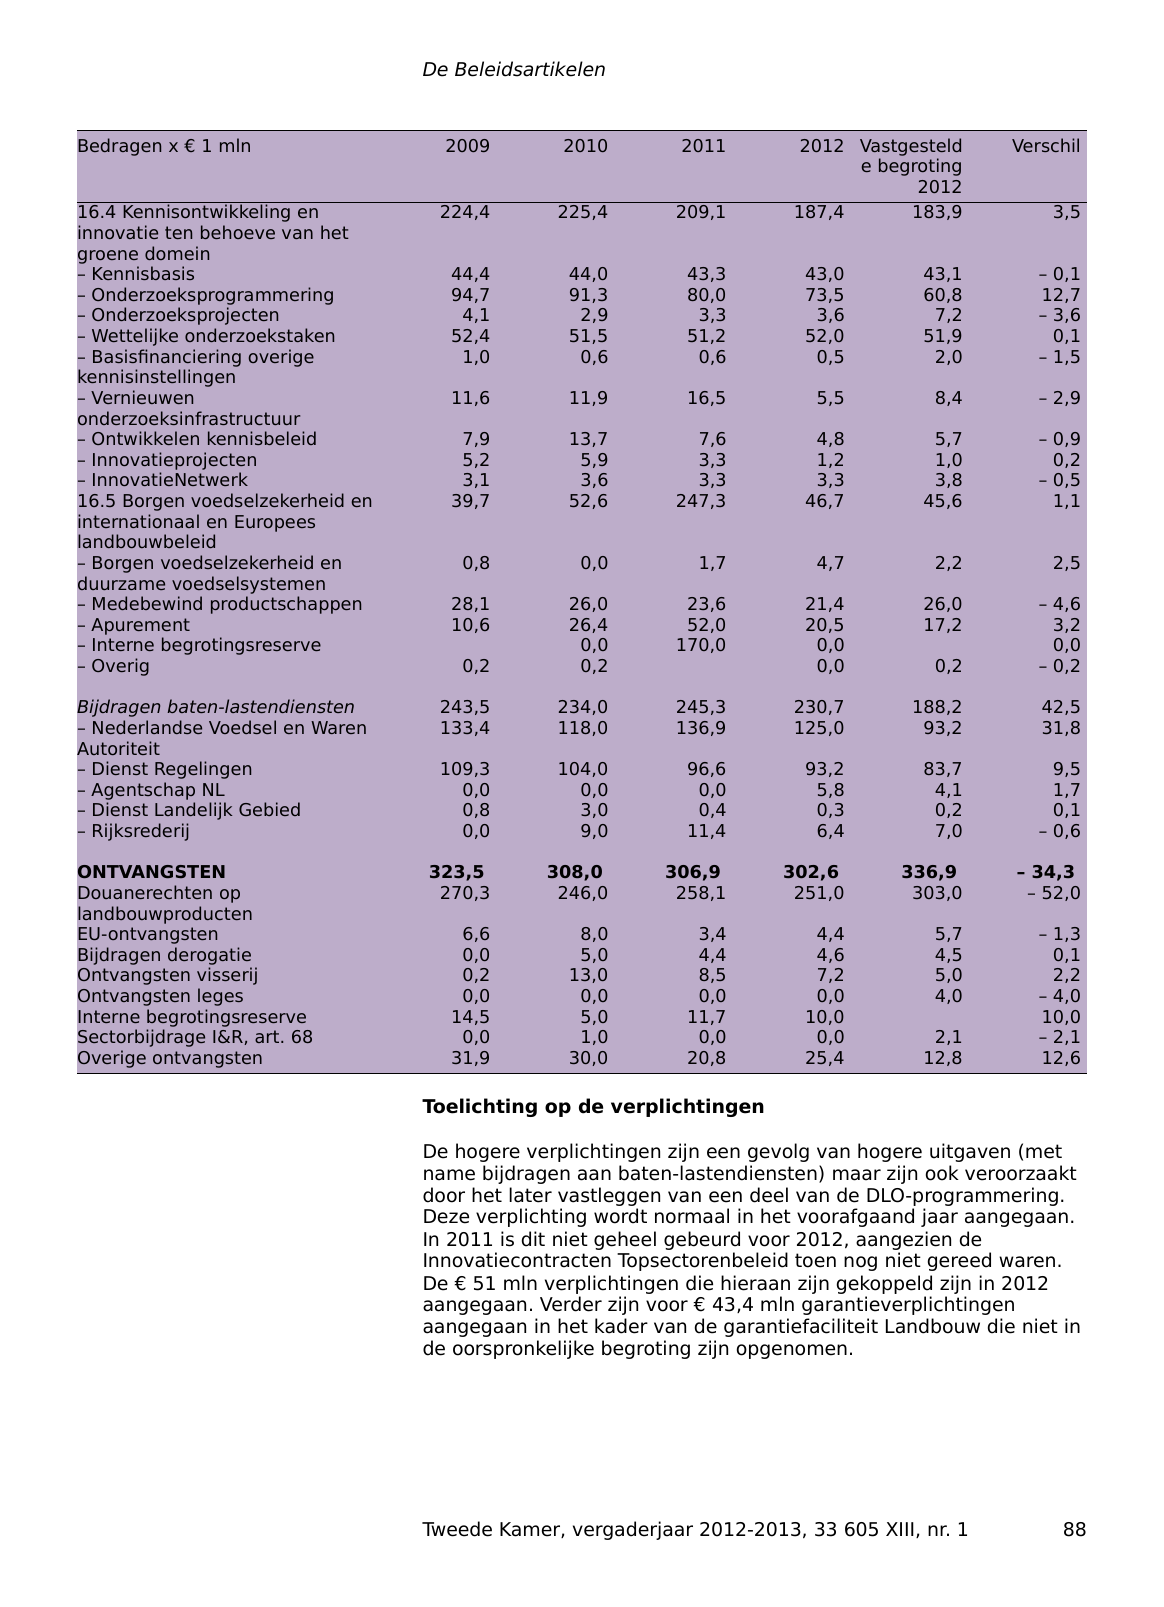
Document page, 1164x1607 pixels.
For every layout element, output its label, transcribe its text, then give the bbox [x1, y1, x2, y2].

table_cell [77, 842, 378, 862]
table_cell [850, 1007, 968, 1027]
table_cell – Agentschap NL [77, 780, 378, 800]
table_cell 225,4 [496, 203, 614, 264]
table_cell 42,5 [969, 697, 1087, 718]
table_cell 26,0 [496, 594, 614, 615]
table_cell 52,0 [614, 615, 732, 635]
table_cell 0,2 [969, 450, 1087, 470]
table_cell 3,4 [614, 924, 732, 945]
table_cell 0,0 [614, 780, 732, 800]
table_cell 2,0 [850, 347, 968, 388]
table_cell 6,4 [732, 821, 850, 842]
text De hogere verplichtingen zijn een gevolg van hogere uitgaven (met name bijdragen aan baten-lastendiensten) maar zijn ook veroorzaakt door het later vastleggen van een deel van de DLO-programmering. Deze verplichting wordt normaal in het voorafgaand jaar aangegaan. In 2011 is dit niet geheel gebeurd voor 2012, aangezien de Innovatiecontracten Topsectorenbeleid toen nog niet gereed waren. De € 51 mln verplichtingen die hieraan zijn gekoppeld zijn in 2012 aangegaan. Verder zijn voor € 43,4 mln garantieverplichtingen aangegaan in het kader van de garantiefaciliteit Landbouw die niet in de oorspronkelijke begroting zijn opgenomen. [422, 1141, 1087, 1360]
table_cell 31,9 [378, 1048, 496, 1073]
table_cell EU-ontvangsten [77, 924, 378, 945]
table_cell 5,7 [850, 429, 968, 450]
table_cell 0,0 [614, 986, 732, 1007]
table_cell – 34,3 [969, 862, 1087, 883]
table_cell 3,3 [614, 450, 732, 470]
table_cell – Vernieuwen onderzoeksinfrastructuur [77, 388, 378, 429]
table_cell 0,1 [969, 326, 1087, 347]
table_cell 3,3 [614, 470, 732, 491]
table_cell 13,7 [496, 429, 614, 450]
table_cell 80,0 [614, 285, 732, 305]
table_cell 5,0 [496, 945, 614, 965]
table_cell – Dienst Landelijk Gebied [77, 800, 378, 821]
table_cell 5,0 [850, 965, 968, 986]
table_cell 20,8 [614, 1048, 732, 1073]
table_cell 93,2 [850, 718, 968, 759]
table_cell 7,9 [378, 429, 496, 450]
table_cell 258,1 [614, 883, 732, 924]
table_cell 209,1 [614, 203, 732, 264]
table_cell 2,1 [850, 1027, 968, 1048]
table_cell 2,2 [850, 553, 968, 594]
table_cell Bijdragen derogatie [77, 945, 378, 965]
table_cell 31,8 [969, 718, 1087, 759]
table_cell 16.4 Kennisontwikkeling en innovatie ten behoeve van het groene domein [77, 203, 378, 264]
table_cell Ontvangsten visserij [77, 965, 378, 986]
table_cell 4,1 [850, 780, 968, 800]
table_cell – 0,9 [969, 429, 1087, 450]
table_cell – Basisfinanciering overige kennisinstellingen [77, 347, 378, 388]
table_cell – 1,3 [969, 924, 1087, 945]
table_cell 5,8 [732, 780, 850, 800]
table_cell 2,5 [969, 553, 1087, 594]
table_cell 0,0 [732, 635, 850, 656]
table_cell 0,0 [496, 780, 614, 800]
table_cell – Wettelijke onderzoekstaken [77, 326, 378, 347]
table_cell – Kennisbasis [77, 264, 378, 285]
table_cell 4,6 [732, 945, 850, 965]
table_cell 0,0 [614, 1027, 732, 1048]
table_cell 12,7 [969, 285, 1087, 305]
table_cell 5,9 [496, 450, 614, 470]
table_header 2011 [614, 131, 732, 202]
table_cell 0,0 [378, 945, 496, 965]
table_cell 8,5 [614, 965, 732, 986]
table_cell 52,0 [732, 326, 850, 347]
table_cell [496, 677, 614, 697]
table_cell 4,5 [850, 945, 968, 965]
table_cell 10,0 [969, 1007, 1087, 1027]
table_header 2010 [496, 131, 614, 202]
table_cell [378, 635, 496, 656]
table_cell 60,8 [850, 285, 968, 305]
table_cell – 0,5 [969, 470, 1087, 491]
table_cell 323,5 [378, 862, 496, 883]
table_cell – 0,6 [969, 821, 1087, 842]
table_cell 1,7 [969, 780, 1087, 800]
table_cell 5,7 [850, 924, 968, 945]
table_cell 4,4 [614, 945, 732, 965]
table_cell 245,3 [614, 697, 732, 718]
table_cell 0,0 [378, 821, 496, 842]
table_cell 28,1 [378, 594, 496, 615]
table_cell 43,1 [850, 264, 968, 285]
table_cell 9,5 [969, 759, 1087, 780]
table_cell 0,1 [969, 945, 1087, 965]
table_cell – Medebewind productschappen [77, 594, 378, 615]
table_header 2012 [732, 131, 850, 202]
table_cell 0,6 [496, 347, 614, 388]
table_cell – Rijksrederij [77, 821, 378, 842]
table_cell 20,5 [732, 615, 850, 635]
table_cell 46,7 [732, 491, 850, 553]
table_cell 306,9 [614, 862, 732, 883]
table_cell 26,0 [850, 594, 968, 615]
table_cell 7,6 [614, 429, 732, 450]
table_cell 52,6 [496, 491, 614, 553]
table_cell 1,1 [969, 491, 1087, 553]
table_cell 125,0 [732, 718, 850, 759]
table_cell 17,2 [850, 615, 968, 635]
table_cell 118,0 [496, 718, 614, 759]
table_cell 43,3 [614, 264, 732, 285]
table_header Verschil [969, 131, 1087, 202]
table_cell 302,6 [732, 862, 850, 883]
table_cell 0,6 [614, 347, 732, 388]
table_cell – Nederlandse Voedsel en Waren Autoriteit [77, 718, 378, 759]
table_cell 1,0 [378, 347, 496, 388]
table_cell 3,3 [614, 305, 732, 326]
table_cell – 4,0 [969, 986, 1087, 1007]
table_cell – 1,5 [969, 347, 1087, 388]
table_cell 133,4 [378, 718, 496, 759]
table_cell 9,0 [496, 821, 614, 842]
table_cell 51,2 [614, 326, 732, 347]
table_cell 96,6 [614, 759, 732, 780]
subtitle Toelichting op de verplichtingen [422, 1096, 1087, 1118]
table_cell [378, 677, 496, 697]
table_cell – 3,6 [969, 305, 1087, 326]
table_cell 4,4 [732, 924, 850, 945]
table_cell – InnovatieNetwerk [77, 470, 378, 491]
table_cell 6,6 [378, 924, 496, 945]
table_cell – 2,1 [969, 1027, 1087, 1048]
table_cell 1,0 [850, 450, 968, 470]
table_cell Sectorbijdrage I&R, art. 68 [77, 1027, 378, 1048]
table_cell [614, 842, 732, 862]
table_cell – Interne begrotingsreserve [77, 635, 378, 656]
table_cell 0,0 [496, 553, 614, 594]
table_cell 0,2 [850, 800, 968, 821]
table_cell 5,0 [496, 1007, 614, 1027]
table_cell 0,0 [378, 986, 496, 1007]
table_cell Overige ontvangsten [77, 1048, 378, 1073]
table_cell 0,8 [378, 553, 496, 594]
table_cell 16,5 [614, 388, 732, 429]
table_cell 43,0 [732, 264, 850, 285]
table_cell 183,9 [850, 203, 968, 264]
table_cell Bijdragen baten-lastendiensten [77, 697, 378, 718]
table_cell 109,3 [378, 759, 496, 780]
table_cell [969, 842, 1087, 862]
table_cell 0,0 [378, 780, 496, 800]
table_header Bedragen x € 1 mln [77, 131, 378, 202]
table_cell 0,1 [969, 800, 1087, 821]
table_cell 12,8 [850, 1048, 968, 1073]
table_cell 234,0 [496, 697, 614, 718]
table_cell 1,2 [732, 450, 850, 470]
table_cell 0,4 [614, 800, 732, 821]
table_cell 2,9 [496, 305, 614, 326]
table_cell 3,6 [496, 470, 614, 491]
table_cell 39,7 [378, 491, 496, 553]
table_cell 25,4 [732, 1048, 850, 1073]
table_cell 11,4 [614, 821, 732, 842]
table_cell Ontvangsten leges [77, 986, 378, 1007]
table_cell 224,4 [378, 203, 496, 264]
table_cell 5,5 [732, 388, 850, 429]
table_cell 14,5 [378, 1007, 496, 1027]
table_cell 0,0 [496, 635, 614, 656]
table_cell 0,0 [969, 635, 1087, 656]
table_cell [732, 842, 850, 862]
table_cell 1,0 [496, 1027, 614, 1048]
table_cell – Borgen voedselzekerheid en duurzame voedselsystemen [77, 553, 378, 594]
table_cell 3,5 [969, 203, 1087, 264]
table_cell – 2,9 [969, 388, 1087, 429]
table_cell 0,2 [850, 656, 968, 677]
table_cell 93,2 [732, 759, 850, 780]
table_cell Douanerechten op landbouwproducten [77, 883, 378, 924]
table_cell 3,2 [969, 615, 1087, 635]
table_cell – Overig [77, 656, 378, 677]
table_header Vastgestelde begroting 2012 [850, 131, 968, 202]
table_cell 30,0 [496, 1048, 614, 1073]
table_cell 94,7 [378, 285, 496, 305]
table_cell 246,0 [496, 883, 614, 924]
table_cell 7,2 [850, 305, 968, 326]
table_cell 3,3 [732, 470, 850, 491]
table_cell 308,0 [496, 862, 614, 883]
table_cell [969, 677, 1087, 697]
table_cell 247,3 [614, 491, 732, 553]
table_cell 52,4 [378, 326, 496, 347]
table_cell – Apurement [77, 615, 378, 635]
table_cell 91,3 [496, 285, 614, 305]
table_cell 0,3 [732, 800, 850, 821]
table_cell 0,0 [378, 1027, 496, 1048]
table_cell 51,9 [850, 326, 968, 347]
table_cell [614, 656, 732, 677]
table_cell Interne begrotingsreserve [77, 1007, 378, 1027]
table_cell 3,1 [378, 470, 496, 491]
table_cell 44,0 [496, 264, 614, 285]
table_cell 51,5 [496, 326, 614, 347]
table_cell 0,0 [732, 986, 850, 1007]
table_cell 0,0 [732, 656, 850, 677]
table_cell [850, 677, 968, 697]
table_cell 0,8 [378, 800, 496, 821]
table_cell 4,1 [378, 305, 496, 326]
table_cell 0,0 [732, 1027, 850, 1048]
table_cell 11,6 [378, 388, 496, 429]
table_cell 73,5 [732, 285, 850, 305]
table_cell 1,7 [614, 553, 732, 594]
table_cell 8,4 [850, 388, 968, 429]
table_cell 11,7 [614, 1007, 732, 1027]
table_cell 45,6 [850, 491, 968, 553]
table_cell 12,6 [969, 1048, 1087, 1073]
table_cell 0,5 [732, 347, 850, 388]
table_cell 7,0 [850, 821, 968, 842]
table_cell [850, 842, 968, 862]
table_cell 2,2 [969, 965, 1087, 986]
table_cell [614, 677, 732, 697]
table_cell 104,0 [496, 759, 614, 780]
table_cell 4,0 [850, 986, 968, 1007]
table_cell 26,4 [496, 615, 614, 635]
table_cell 0,0 [496, 986, 614, 1007]
table_cell 336,9 [850, 862, 968, 883]
table_cell 303,0 [850, 883, 968, 924]
table_header 2009 [378, 131, 496, 202]
table_cell 7,2 [732, 965, 850, 986]
table_cell 136,9 [614, 718, 732, 759]
table_cell 251,0 [732, 883, 850, 924]
table_cell 3,0 [496, 800, 614, 821]
table_cell – Onderzoeksprojecten [77, 305, 378, 326]
table_cell 10,6 [378, 615, 496, 635]
table_cell 170,0 [614, 635, 732, 656]
table_cell 5,2 [378, 450, 496, 470]
table_cell – 4,6 [969, 594, 1087, 615]
table_cell – 0,2 [969, 656, 1087, 677]
table_cell 3,6 [732, 305, 850, 326]
table_cell 188,2 [850, 697, 968, 718]
table_cell 230,7 [732, 697, 850, 718]
table_cell [732, 677, 850, 697]
table_cell – 0,1 [969, 264, 1087, 285]
table_cell 23,6 [614, 594, 732, 615]
table_cell 83,7 [850, 759, 968, 780]
table_cell [378, 842, 496, 862]
table_cell – Onderzoeksprogrammering [77, 285, 378, 305]
table_cell 3,8 [850, 470, 968, 491]
table_cell 0,2 [496, 656, 614, 677]
table_cell 11,9 [496, 388, 614, 429]
table_cell 8,0 [496, 924, 614, 945]
table_cell 13,0 [496, 965, 614, 986]
table_cell 0,2 [378, 965, 496, 986]
table_cell [496, 842, 614, 862]
table_cell – Ontwikkelen kennisbeleid [77, 429, 378, 450]
table_cell [850, 635, 968, 656]
table_cell 21,4 [732, 594, 850, 615]
table_cell – Innovatieprojecten [77, 450, 378, 470]
table_cell 44,4 [378, 264, 496, 285]
table_cell 4,7 [732, 553, 850, 594]
table_cell 243,5 [378, 697, 496, 718]
table_cell 270,3 [378, 883, 496, 924]
table_cell ONTVANGSTEN [77, 862, 378, 883]
table_cell 16.5 Borgen voedselzekerheid en internationaal en Europees landbouwbeleid [77, 491, 378, 553]
table_cell 0,2 [378, 656, 496, 677]
table_cell 10,0 [732, 1007, 850, 1027]
table_cell 4,8 [732, 429, 850, 450]
table_cell 187,4 [732, 203, 850, 264]
table_cell – Dienst Regelingen [77, 759, 378, 780]
table_cell – 52,0 [969, 883, 1087, 924]
table_cell [77, 677, 378, 697]
